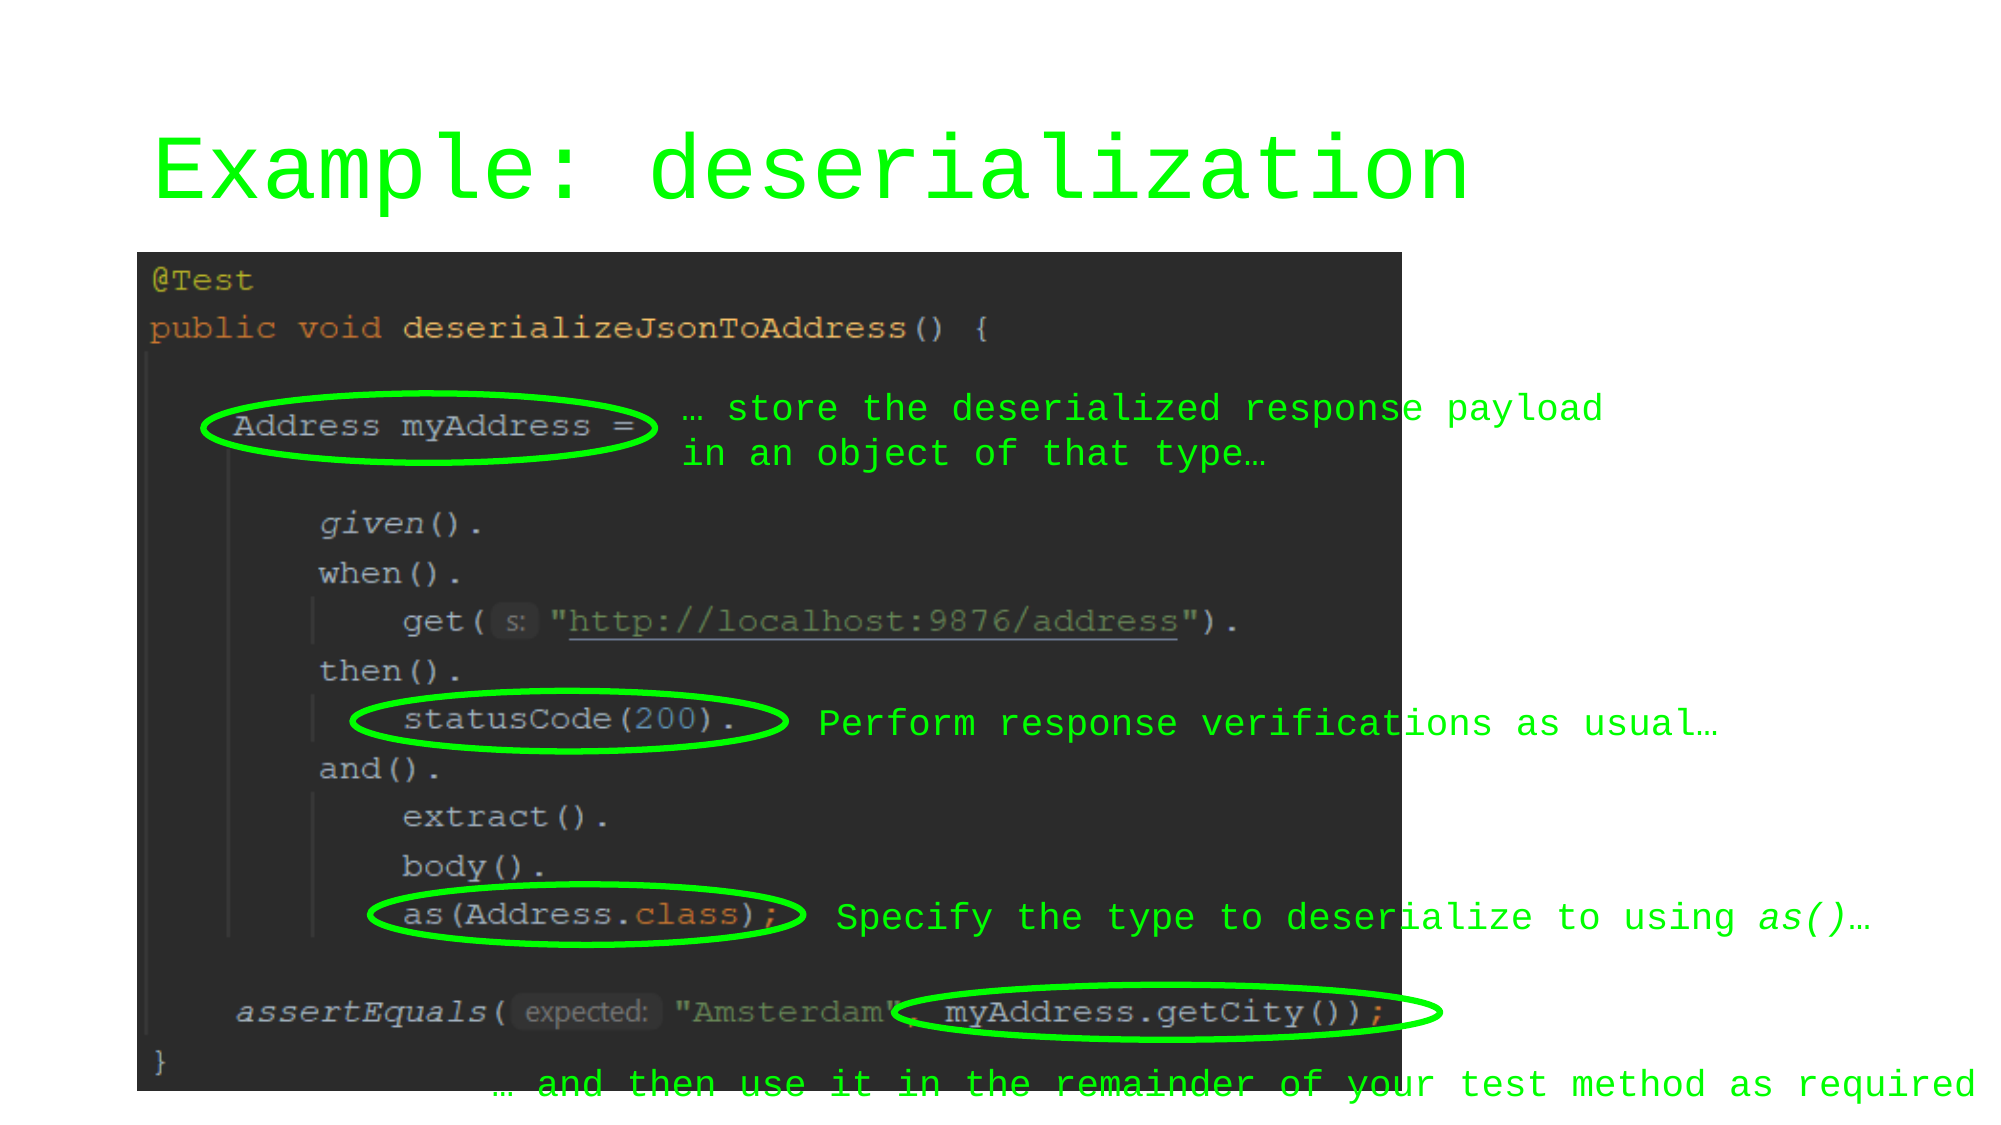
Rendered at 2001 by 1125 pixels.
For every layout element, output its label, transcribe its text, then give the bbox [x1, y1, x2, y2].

title Example: deserialization [137, 59, 1863, 278]
picture [137, 278, 1402, 1091]
text_box Specify the type to deserialize to using as()… [820, 884, 2000, 945]
picture [899, 988, 1402, 1036]
text_box … and then use it in the remainder of your test method as required [476, 1051, 2000, 1112]
text_box Perform response verifications as usual… [803, 690, 2000, 752]
text_box … store the deserialized response payload in an object of that type… [666, 375, 1642, 482]
